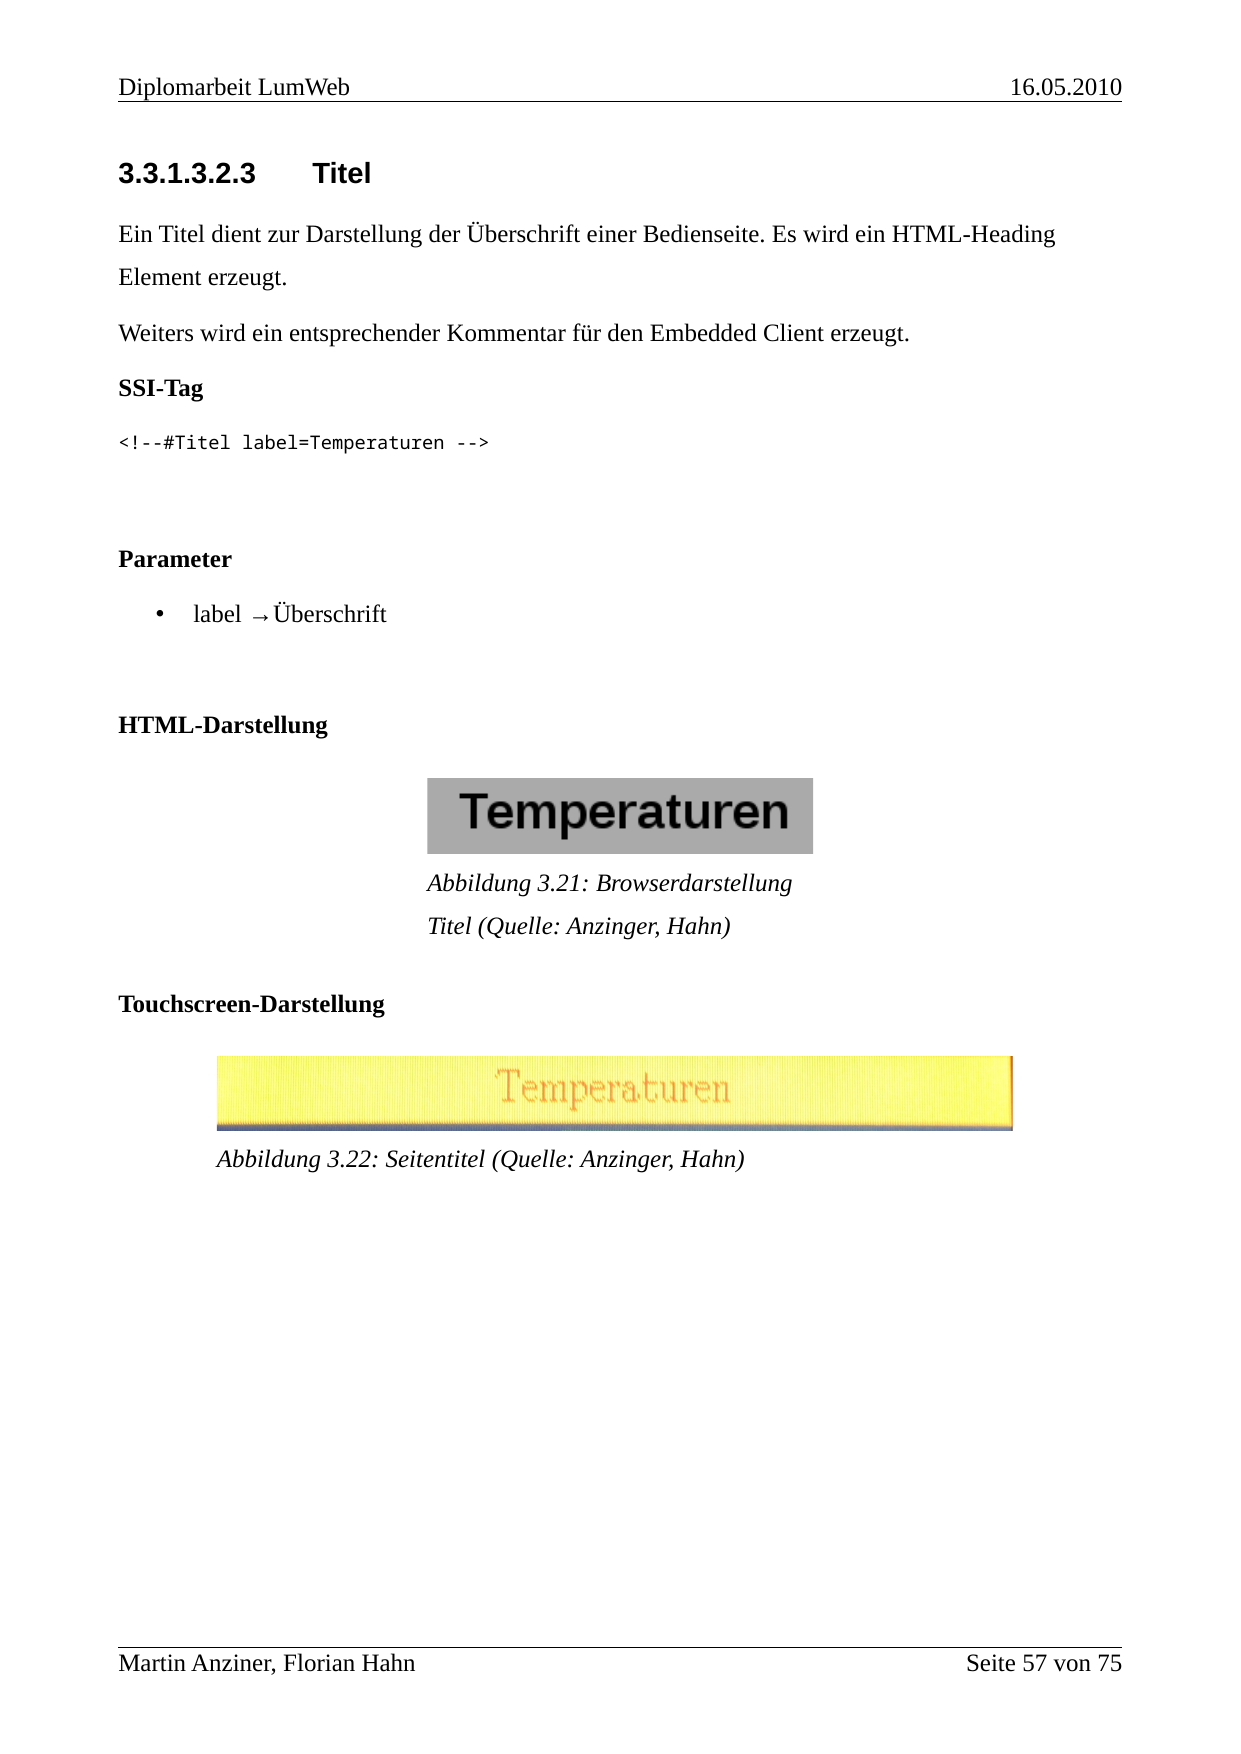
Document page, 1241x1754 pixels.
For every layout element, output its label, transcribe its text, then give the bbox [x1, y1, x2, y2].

list label →Überschrift [156, 599, 1122, 628]
text Weiters wird ein entsprechender Kommentar für den Embedded Client erzeugt. [118, 318, 1122, 346]
subtitle Titel [118, 156, 1122, 190]
text HTML-Darstellung [118, 711, 1122, 739]
text <!--#Titel label=Temperaturen --> [118, 429, 1122, 454]
text Parameter [118, 544, 1122, 572]
picture [427, 778, 814, 854]
text Abbildung 3.22: Seitentitel (Quelle: Anzinger, Hahn) [217, 1057, 1023, 1173]
text SSI-Tag [118, 373, 1122, 402]
text Touchscreen-Darstellung [118, 989, 1122, 1017]
text Abbildung 3.21: Browserdarstellung Titel (Quelle: Anzinger, Hahn) [427, 854, 813, 940]
text Ein Titel dient zur Darstellung der Überschrift einer Bedienseite. Es wird ein HTML-Heading Element erzeugt. [118, 219, 1122, 291]
